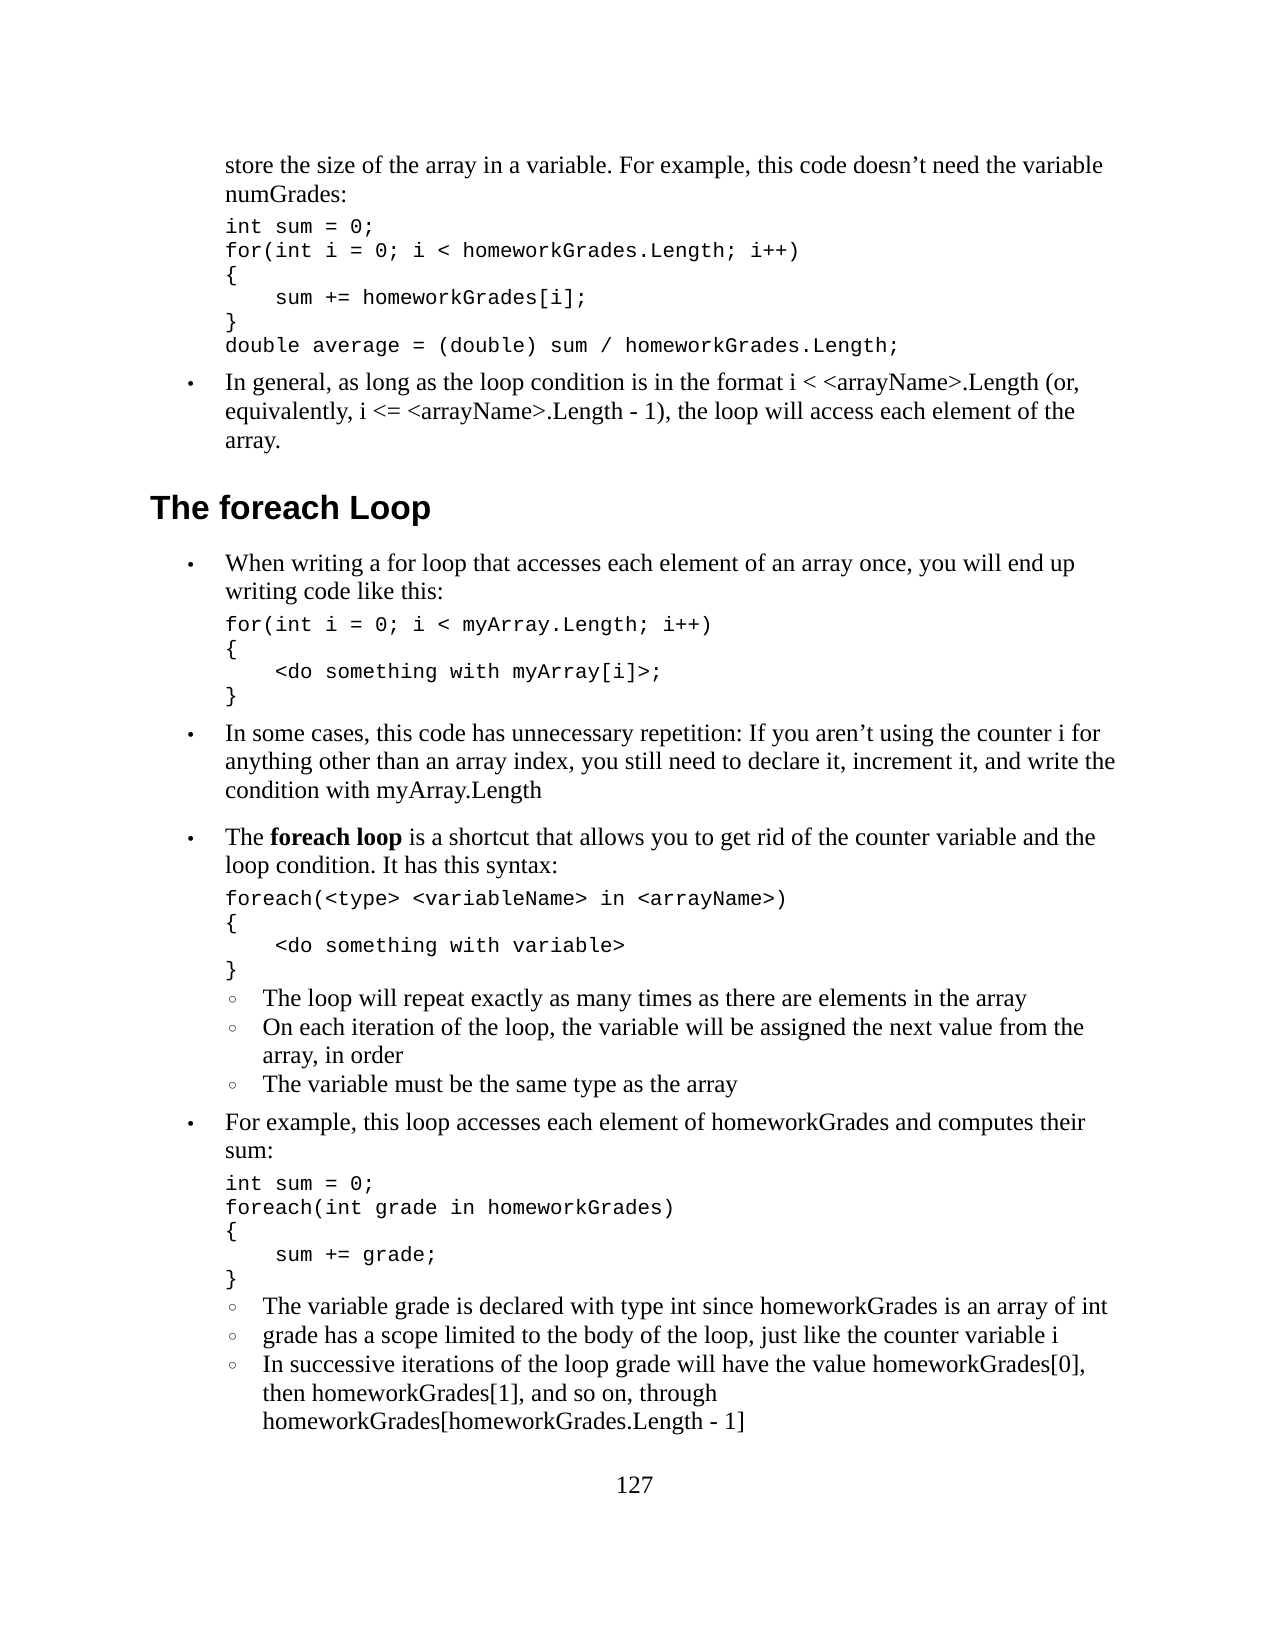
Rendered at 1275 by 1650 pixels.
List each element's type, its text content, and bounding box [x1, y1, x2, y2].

list store the size of the array in a variable. For example, this code doesn’t need the variable numGrades: [187, 150, 1125, 207]
list When writing a for loop that accesses each element of an array once, you will end up writing code like this: [187, 548, 1125, 605]
list } [187, 685, 1125, 709]
list { [187, 264, 1125, 287]
list { [187, 638, 1125, 661]
list For example, this loop accesses each element of homeworkGrades and computes their sum: [187, 1107, 1125, 1164]
list foreach(int grade in homeworkGrades) [187, 1197, 1125, 1221]
list foreach(<type> <variableName> in <arrayName>) [187, 888, 1125, 912]
list } [187, 959, 1125, 983]
list <do something with myArray[i]>; [187, 661, 1125, 685]
list The variable grade is declared with type int since homeworkGrades is an array of int [225, 1291, 1125, 1320]
list The foreach loop is a shortcut that allows you to get rid of the counter variable and the loop condition. It has this syntax: [187, 822, 1125, 879]
list The variable must be the same type as the array [225, 1069, 1125, 1098]
list int sum = 0; [187, 216, 1125, 240]
subtitle The foreach Loop [150, 487, 1125, 526]
list int sum = 0; [187, 1173, 1125, 1197]
list } [187, 311, 1125, 335]
list In successive iterations of the loop grade will have the value homeworkGrades[0], then homeworkGrades[1], and so on, through homeworkGrades[homeworkGrades.Length - 1] [225, 1349, 1125, 1435]
list grade has a scope limited to the body of the loop, just like the counter variable i [225, 1320, 1125, 1349]
list } [187, 1268, 1125, 1291]
list In general, as long as the loop condition is in the format i < <arrayName>.Length (or, equivalently, i <= <arrayName>.Length - 1), the loop will access each element of the array. [187, 367, 1125, 453]
list <do something with variable> [187, 936, 1125, 959]
list The loop will repeat exactly as many times as there are elements in the array [225, 983, 1125, 1012]
list On each iteration of the loop, the variable will be assigned the next value from the array, in order [225, 1012, 1125, 1069]
list In some cases, this code has unnecessary repetition: If you aren’t using the counter i for anything other than an array index, you still need to declare it, increment it, and write the condition with myArray.Length [187, 718, 1125, 804]
list sum += grade; [187, 1244, 1125, 1268]
list { [187, 1221, 1125, 1244]
list sum += homeworkGrades[i]; [187, 287, 1125, 311]
list for(int i = 0; i < homeworkGrades.Length; i++) [187, 240, 1125, 264]
list double average = (double) sum / homeworkGrades.Length; [187, 335, 1125, 358]
list for(int i = 0; i < myArray.Length; i++) [187, 614, 1125, 638]
list { [187, 912, 1125, 936]
